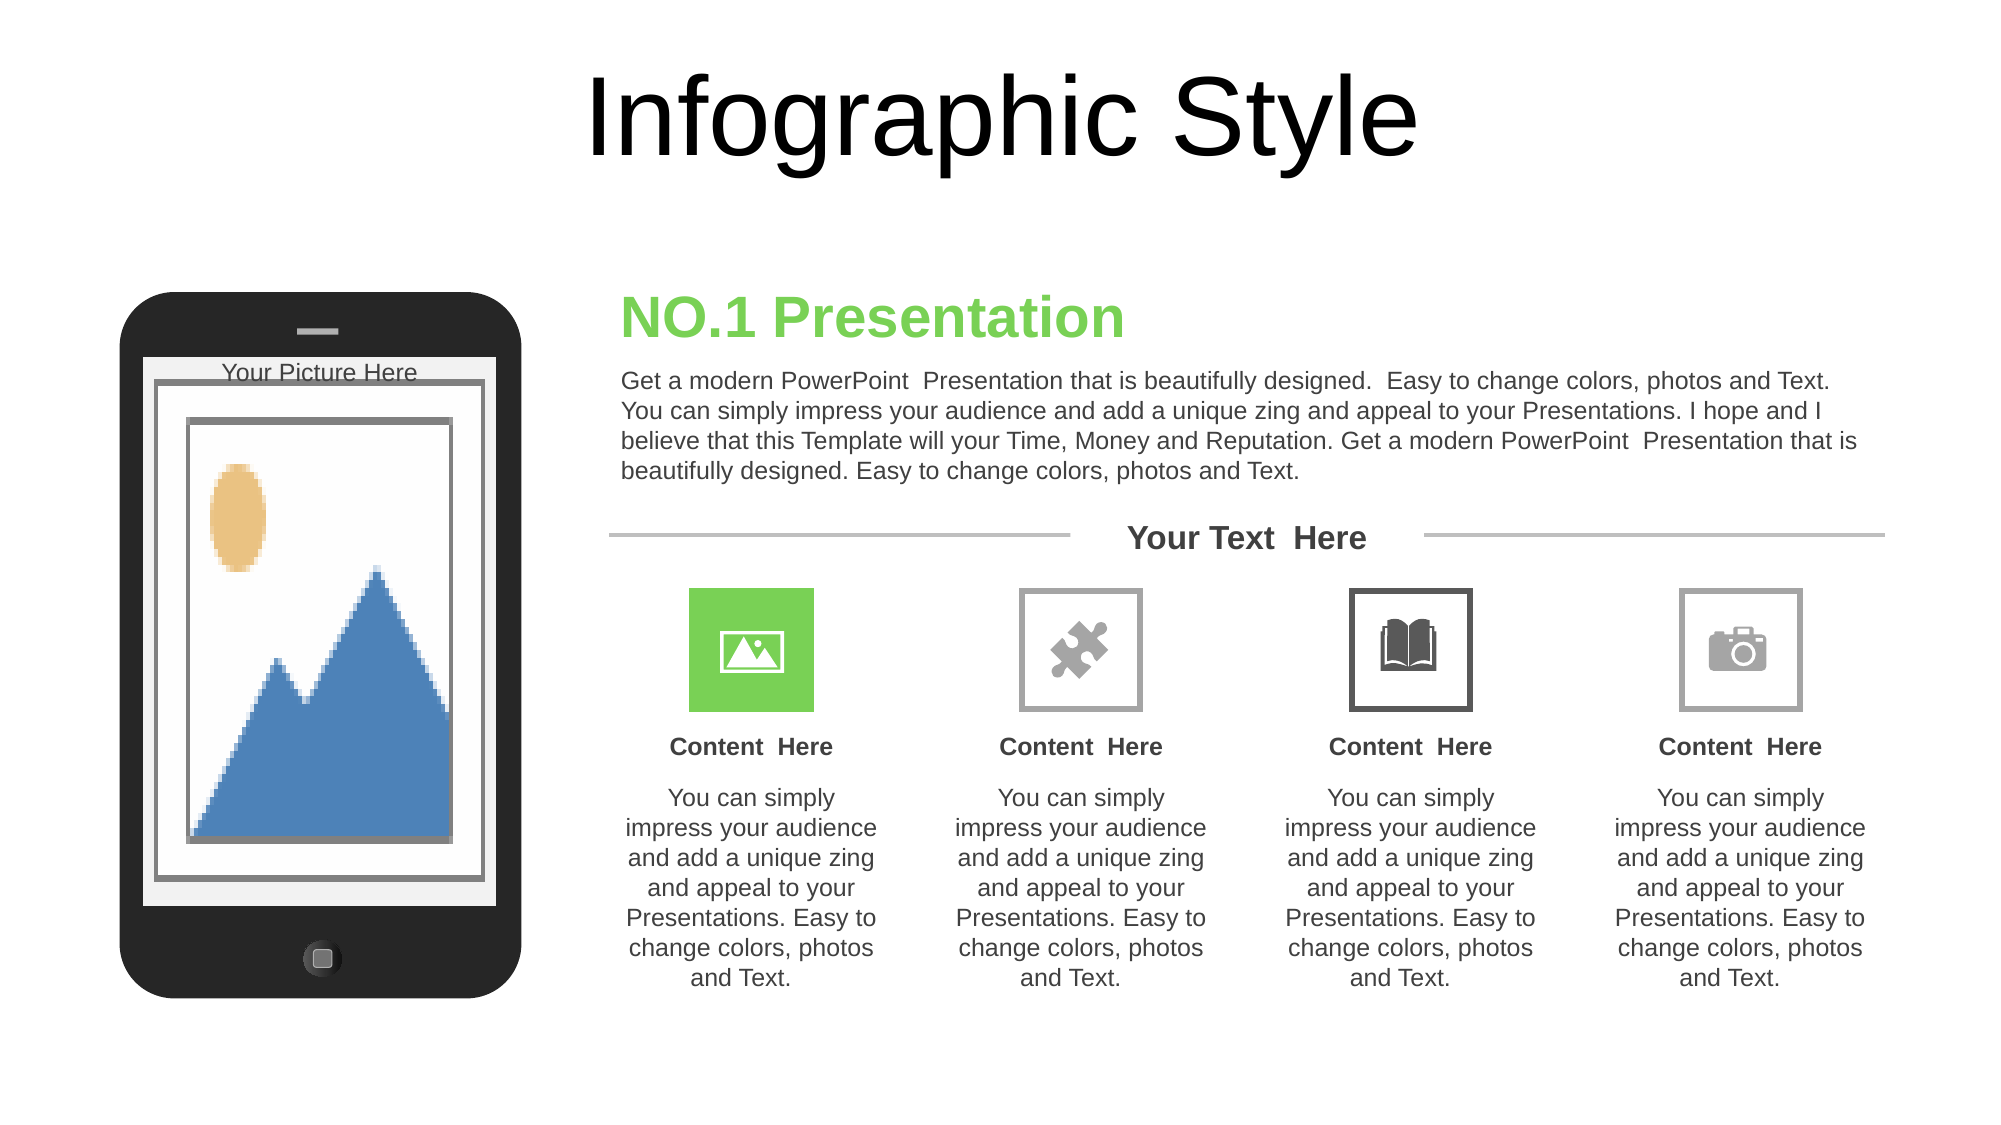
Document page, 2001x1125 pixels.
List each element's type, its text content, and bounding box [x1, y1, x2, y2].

text_box Your Text Here [1070, 508, 1424, 564]
text_box Get a modern PowerPoint Presentation that is beautifully designed. Easy to change colors, photos and Text. You can simply impress your audience and add a unique zing and appeal to your Presentations. I hope and I believe that this Template will your Time, Money and Reputation. Get a modern PowerPoint Presentation that is beautifully designed. Easy to change colors, photos and Text. [606, 357, 1891, 493]
text_box NO.1 Presentation [606, 271, 1891, 357]
list Infographic Style [53, 55, 1952, 175]
text_box You can simply impress your audience and add a unique zing and appeal to your Presentations. Easy to change colors, photos and Text. [1265, 773, 1557, 999]
text_box You can simply impress your audience and add a unique zing and appeal to your Presentations. Easy to change colors, photos and Text. [935, 773, 1227, 999]
text_box [1351, 590, 1471, 709]
text_box You can simply impress your audience and add a unique zing and appeal to your Presentations. Easy to change colors, photos and Text. [1595, 773, 1887, 999]
text_box [692, 590, 811, 709]
text_box Content Here [935, 723, 1227, 768]
text_box [1022, 590, 1141, 709]
text_box You can simply impress your audience and add a unique zing and appeal to your Presentations. Easy to change colors, photos and Text. [606, 773, 898, 999]
text_box Content Here [1595, 723, 1887, 768]
text_box Content Here [606, 723, 898, 768]
picture [143, 356, 497, 907]
text_box Content Here [1265, 723, 1557, 768]
text_box [1681, 590, 1800, 709]
